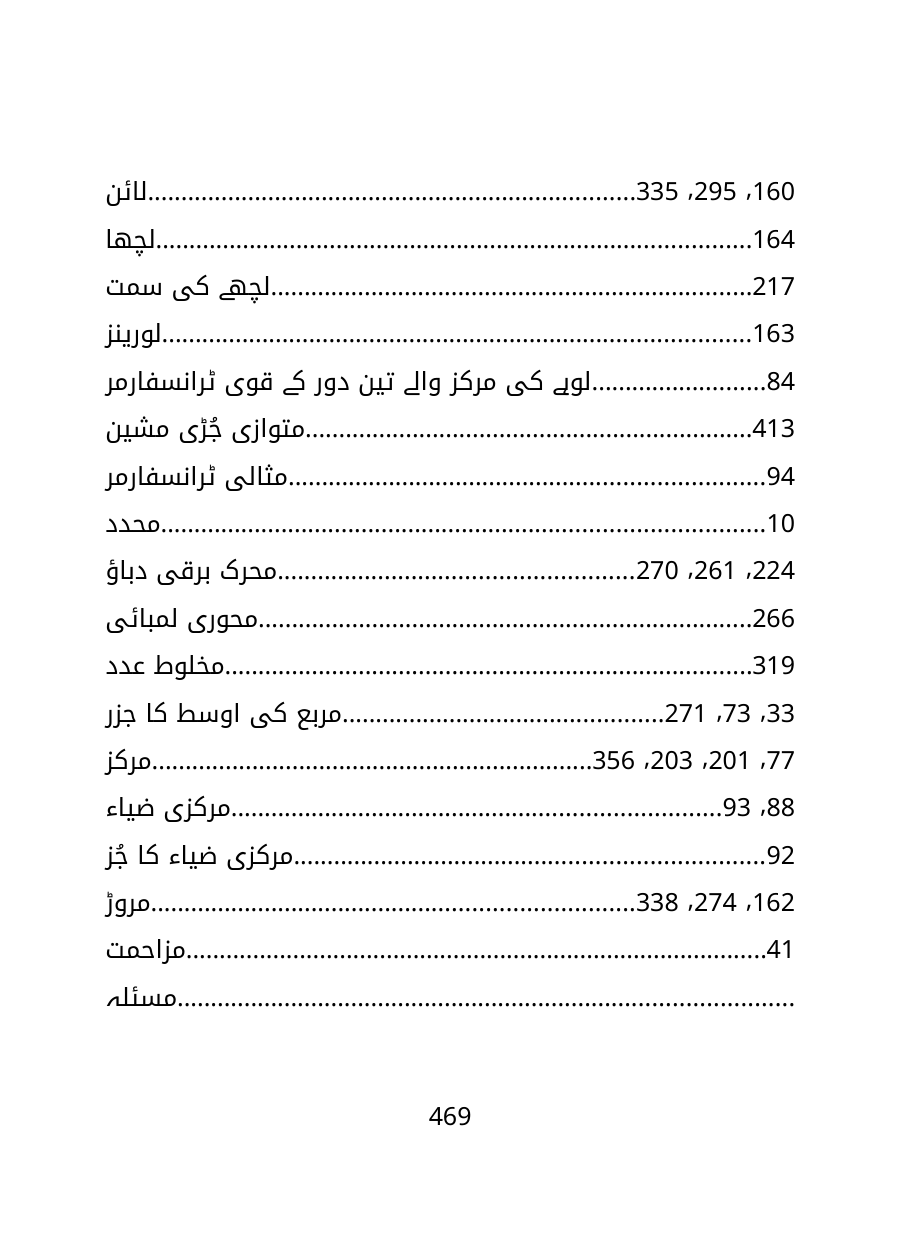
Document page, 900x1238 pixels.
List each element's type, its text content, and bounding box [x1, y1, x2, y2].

text متوازی جُڑی مشین 413 [105, 406, 795, 453]
text لوہے کی مرکز والے تین دور کے قوی ٹرانسفارمر 84 [105, 358, 795, 406]
text مزاحمت 41 [105, 927, 795, 974]
text لورینز 163 [105, 311, 795, 358]
text مرکزی ضیاء کا جُز 92 [105, 832, 795, 879]
text لچھا 164 [105, 216, 795, 263]
text مروڑ 162, 274, 338 [105, 879, 795, 927]
text لائن 160, 295, 335 [105, 168, 795, 216]
text مخلوط عدد 319 [105, 642, 795, 690]
text مسئلہ [105, 974, 795, 1022]
text مرکزی ضیاء 88, 93 [105, 785, 795, 832]
text محوری لمبائی 266 [105, 595, 795, 642]
text مثالی ٹرانسفارمر 94 [105, 453, 795, 500]
text محدد 10 [105, 500, 795, 548]
text مربع کی اوسط کا جزر 33, 73, 271 [105, 690, 795, 737]
text مرکز 77, 201, 203, 356 [105, 737, 795, 785]
text لچھے کی سمت 217 [105, 263, 795, 311]
text محرک برقی دباؤ 224, 261, 270 [105, 548, 795, 595]
